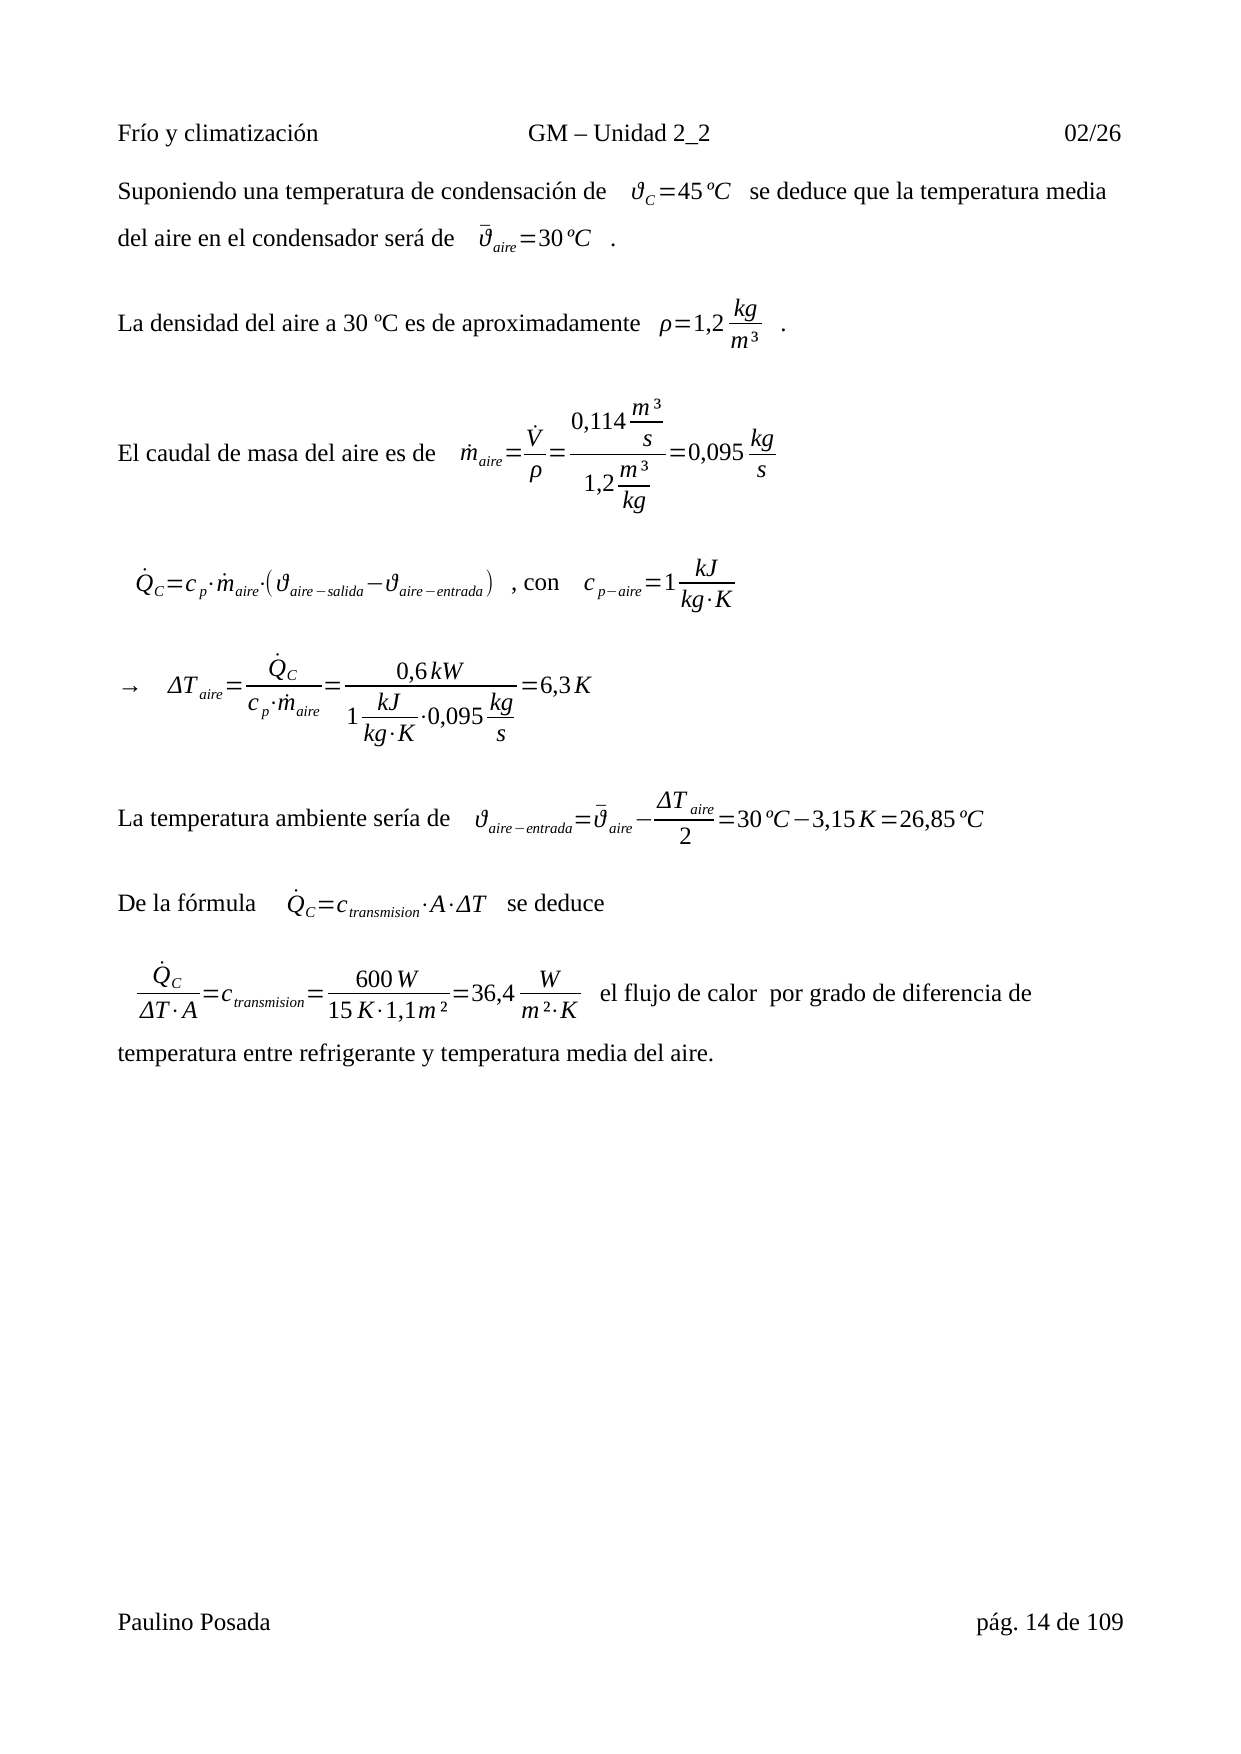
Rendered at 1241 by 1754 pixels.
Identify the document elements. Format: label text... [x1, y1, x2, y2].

text Suponiendo una temperatura de condensación de se deduce que la temperatura media del aire en el condensador será de . [117, 176, 1123, 256]
text → [117, 652, 1123, 747]
text El caudal de masa del aire es de [117, 393, 1123, 515]
text , con [117, 554, 1123, 613]
text La densidad del aire a 30 ºC es de aproximadamente. [117, 295, 1123, 354]
text el flujo de calor por grado de diferencia de temperatura entre refrigerante y temperatura media del aire. [117, 960, 1123, 1067]
text De la fórmula se deduce [117, 888, 1123, 921]
text La temperatura ambiente sería de [117, 786, 1123, 849]
